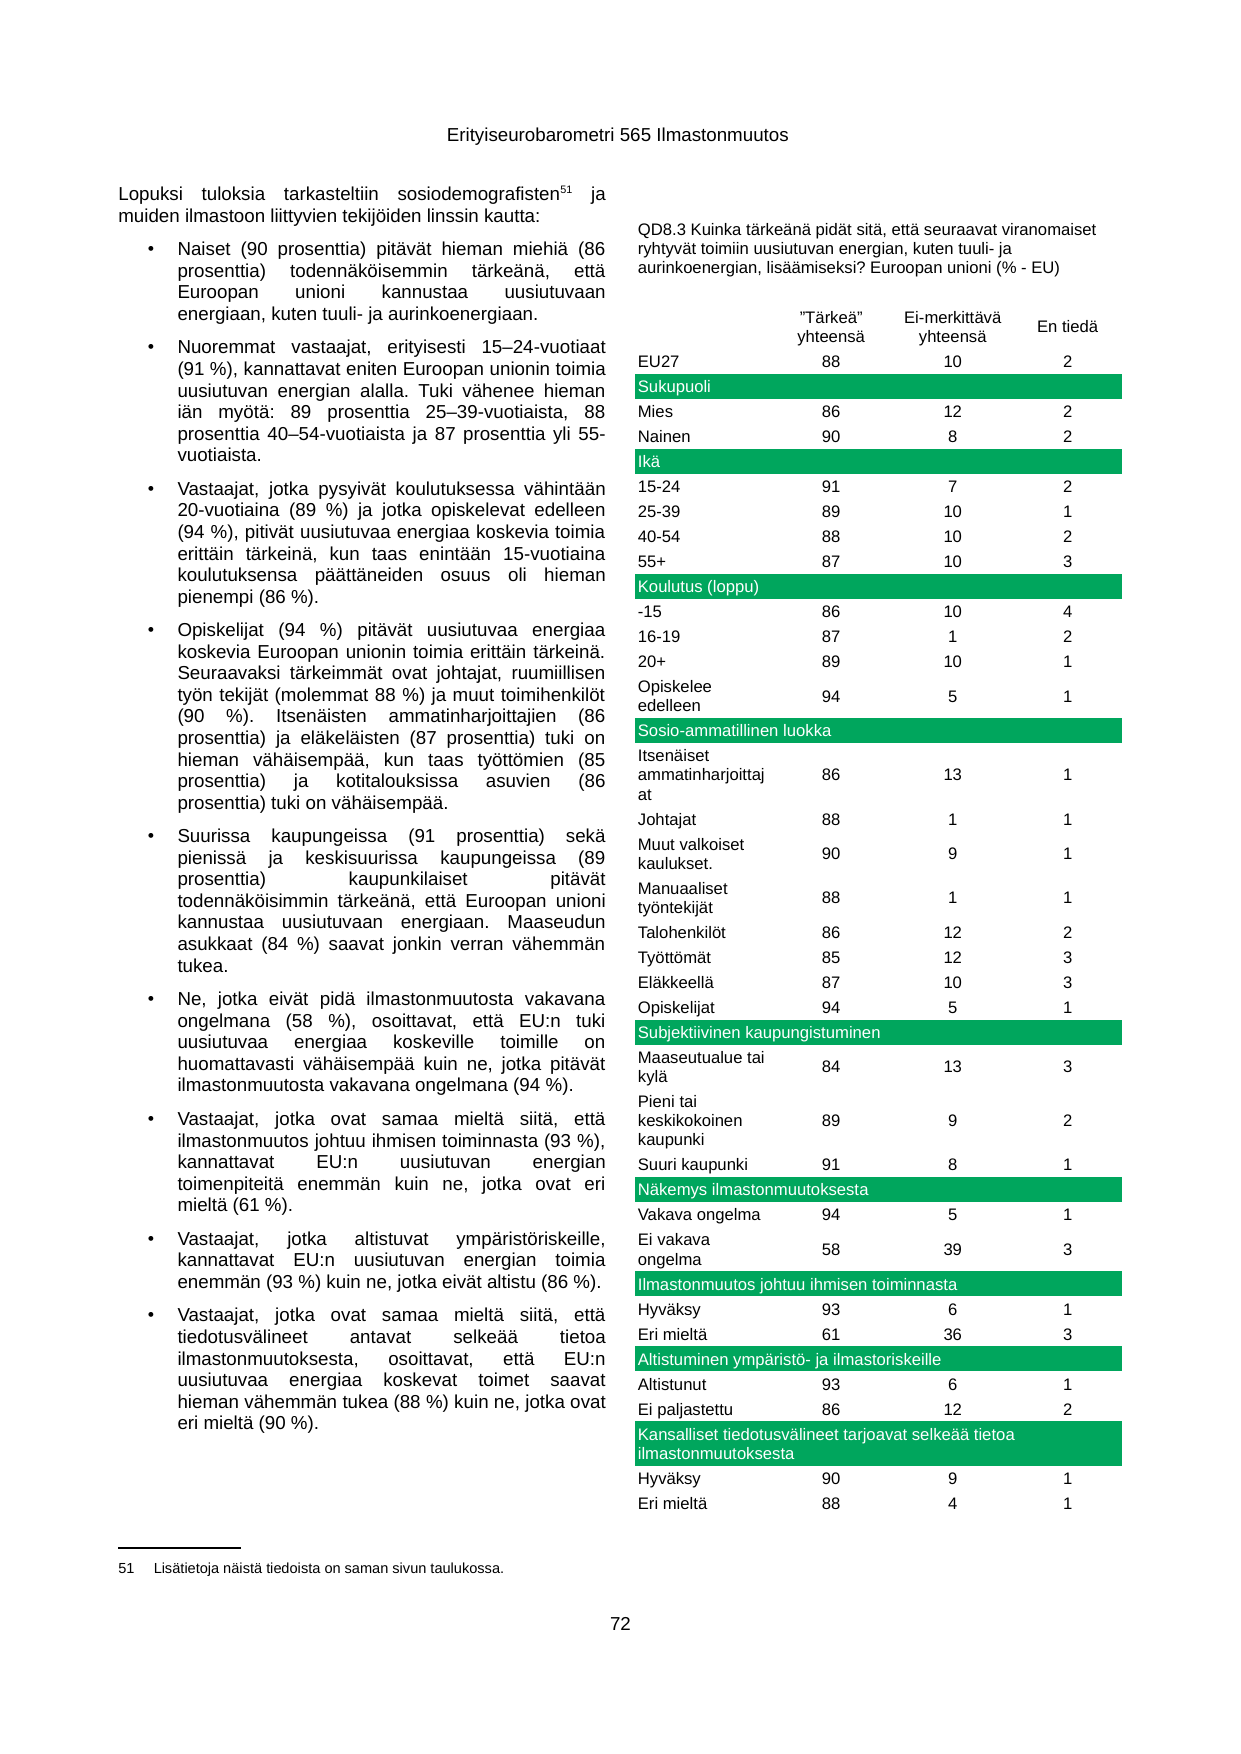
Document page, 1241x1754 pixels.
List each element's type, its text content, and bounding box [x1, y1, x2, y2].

table_cell Opiskelijat [635, 995, 770, 1020]
table_cell 94 [770, 1202, 892, 1227]
table_cell 86 [770, 399, 892, 424]
table_cell 2 [1013, 1089, 1122, 1152]
table_cell 1 [1013, 831, 1122, 876]
table_cell 87 [770, 970, 892, 995]
table_cell Ei paljastettu [635, 1396, 770, 1421]
table_cell 1 [1013, 1491, 1122, 1516]
table_cell 86 [770, 920, 892, 945]
table_cell Ei-merkittävä yhteensä [892, 305, 1013, 349]
table_cell 1 [1013, 499, 1122, 524]
table_cell 2 [1013, 920, 1122, 945]
table_cell 84 [770, 1045, 892, 1089]
table_cell 9 [892, 1466, 1013, 1491]
table_cell 1 [1013, 1371, 1122, 1396]
table_cell 1 [1013, 1466, 1122, 1491]
table_cell Pieni tai keskikokoinen kaupunki [635, 1089, 770, 1152]
table_cell 2 [1013, 349, 1122, 374]
table_cell Ei vakava ongelma [635, 1227, 770, 1271]
table_cell 4 [892, 1491, 1013, 1516]
table_cell 25-39 [635, 499, 770, 524]
table_cell 12 [892, 1396, 1013, 1421]
table_cell 6 [892, 1371, 1013, 1396]
table_cell 89 [770, 1089, 892, 1152]
table_cell 61 [770, 1321, 892, 1346]
table_cell 87 [770, 624, 892, 649]
table_cell 1 [892, 624, 1013, 649]
table_cell En tiedä [1013, 305, 1122, 349]
table_cell Eri mieltä [635, 1321, 770, 1346]
table_cell Ikä [635, 449, 1122, 474]
table_cell 87 [770, 549, 892, 574]
table_cell 94 [770, 995, 892, 1020]
table_cell Hyväksy [635, 1466, 770, 1491]
table_cell 1 [1013, 743, 1122, 806]
table_cell 90 [770, 424, 892, 449]
list Ne, jotka eivät pidä ilmastonmuutosta vakavana ongelmana (58 %), osoittavat, että EU:n tuki uusiutuvaa energiaa koskeville toimille on huomattavasti vähäisempää kuin ne, jotka pitävät ilmastonmuutosta vakavana ongelmana (94 %). [148, 988, 605, 1096]
list Suurissa kaupungeissa (91 prosenttia) sekä pienissä ja keskisuurissa kaupungeissa (89 prosenttia) kaupunkilaiset pitävät todennäköisimmin tärkeänä, että Euroopan unioni kannustaa uusiutuvaan energiaan. Maaseudun asukkaat (84 %) saavat jonkin verran vähemmän tukea. [148, 825, 605, 976]
table_cell [892, 280, 1013, 305]
table_cell 86 [770, 743, 892, 806]
table_cell Talohenkilöt [635, 920, 770, 945]
table_cell 86 [770, 1396, 892, 1421]
table_cell 91 [770, 474, 892, 499]
table_cell 16-19 [635, 624, 770, 649]
table_cell 3 [1013, 945, 1122, 970]
table_cell 3 [1013, 970, 1122, 995]
table_cell 15-24 [635, 474, 770, 499]
table_cell 93 [770, 1296, 892, 1321]
text Lisätietoja näistä tiedoista on saman sivun taulukossa. [118, 1560, 605, 1577]
table_cell Työttömät [635, 945, 770, 970]
table_cell 12 [892, 945, 1013, 970]
table_cell 10 [892, 599, 1013, 624]
table_cell 3 [1013, 549, 1122, 574]
table_cell 2 [1013, 1396, 1122, 1421]
table_cell Sosio-ammatillinen luokka [635, 718, 1122, 743]
table_cell Subjektiivinen kaupungistuminen [635, 1020, 1122, 1045]
table_cell 58 [770, 1227, 892, 1271]
table_cell 88 [770, 806, 892, 831]
table_cell 13 [892, 743, 1013, 806]
table_cell 8 [892, 424, 1013, 449]
table_cell 5 [892, 1202, 1013, 1227]
table_cell Altistunut [635, 1371, 770, 1396]
table_cell [770, 280, 892, 305]
table_cell Kansalliset tiedotusvälineet tarjoavat selkeää tietoa ilmastonmuutoksesta [635, 1421, 1122, 1466]
list Vastaajat, jotka pysyivät koulutuksessa vähintään 20-vuotiaina (89 %) ja jotka opiskelevat edelleen (94 %), pitivät uusiutuvaa energiaa koskevia toimia erittäin tärkeinä, kun taas enintään 15-vuotiaina koulutuksensa päättäneiden osuus oli hieman pienempi (86 %). [148, 478, 605, 607]
table_cell 2 [1013, 424, 1122, 449]
table_header QD8.3 Kuinka tärkeänä pidät sitä, että seuraavat viranomaiset ryhtyvät toimiin uusiutuvan energian, kuten tuuli- ja aurinkoenergian, lisäämiseksi? Euroopan unioni (% - EU) [635, 216, 1122, 280]
table_cell 20+ [635, 649, 770, 674]
table_cell 7 [892, 474, 1013, 499]
table_cell 3 [1013, 1321, 1122, 1346]
table_cell 91 [770, 1152, 892, 1177]
table_cell 12 [892, 920, 1013, 945]
table_cell 1 [1013, 1202, 1122, 1227]
table_cell Hyväksy [635, 1296, 770, 1321]
table_cell Näkemys ilmastonmuutoksesta [635, 1177, 1122, 1202]
list Vastaajat, jotka altistuvat ympäristöriskeille, kannattavat EU:n uusiutuvan energian toimia enemmän (93 %) kuin ne, jotka eivät altistu (86 %). [148, 1227, 605, 1292]
table_cell 1 [1013, 674, 1122, 718]
table_cell 85 [770, 945, 892, 970]
table_cell 6 [892, 1296, 1013, 1321]
table_cell 1 [1013, 649, 1122, 674]
table_cell Vakava ongelma [635, 1202, 770, 1227]
table_cell 2 [1013, 474, 1122, 499]
list Vastaajat, jotka ovat samaa mieltä siitä, että tiedotusvälineet antavat selkeää tietoa ilmastonmuutoksesta, osoittavat, että EU:n uusiutuvaa energiaa koskevat toimet saavat hieman vähemmän tukea (88 %) kuin ne, jotka ovat eri mieltä (90 %). [148, 1304, 605, 1434]
table_cell Mies [635, 399, 770, 424]
table_cell 9 [892, 1089, 1013, 1152]
table_cell 10 [892, 524, 1013, 549]
table_cell Muut valkoiset kaulukset. [635, 831, 770, 876]
table_cell 3 [1013, 1227, 1122, 1271]
table_cell 88 [770, 349, 892, 374]
table_cell 5 [892, 674, 1013, 718]
table_cell 36 [892, 1321, 1013, 1346]
table_cell Maaseutualue tai kylä [635, 1045, 770, 1089]
table_cell 89 [770, 499, 892, 524]
table_cell 9 [892, 831, 1013, 876]
table_cell Eri mieltä [635, 1491, 770, 1516]
list Vastaajat, jotka ovat samaa mieltä siitä, että ilmastonmuutos johtuu ihmisen toiminnasta (93 %), kannattavat EU:n uusiutuvan energian toimenpiteitä enemmän kuin ne, jotka ovat eri mieltä (61 %). [148, 1108, 605, 1216]
table_cell 40-54 [635, 524, 770, 549]
table_cell 10 [892, 499, 1013, 524]
table_cell 1 [892, 806, 1013, 831]
table_cell 1 [1013, 995, 1122, 1020]
table_cell 89 [770, 649, 892, 674]
table_cell 5 [892, 995, 1013, 1020]
table_cell 4 [1013, 599, 1122, 624]
table_cell 10 [892, 349, 1013, 374]
table_cell [635, 305, 770, 349]
table_cell 2 [1013, 524, 1122, 549]
table_cell 1 [1013, 1296, 1122, 1321]
table_cell 55+ [635, 549, 770, 574]
table_cell 88 [770, 524, 892, 549]
table_cell 3 [1013, 1045, 1122, 1089]
table_cell 10 [892, 970, 1013, 995]
table_cell [635, 280, 770, 305]
table_cell [1013, 280, 1122, 305]
table_cell 8 [892, 1152, 1013, 1177]
list Naiset (90 prosenttia) pitävät hieman miehiä (86 prosenttia) todennäköisemmin tärkeänä, että Euroopan unioni kannustaa uusiutuvaan energiaan, kuten tuuli- ja aurinkoenergiaan. [148, 238, 605, 324]
text Lopuksi tuloksia tarkasteltiin sosiodemografisten ja muiden ilmastoon liittyvien tekijöiden linssin kautta: [118, 183, 605, 226]
table_cell 88 [770, 876, 892, 920]
table_cell 2 [1013, 624, 1122, 649]
table_cell Manuaaliset työntekijät [635, 876, 770, 920]
table_cell 94 [770, 674, 892, 718]
table_cell 88 [770, 1491, 892, 1516]
table_cell ”Tärkeä” yhteensä [770, 305, 892, 349]
table_cell 90 [770, 831, 892, 876]
table_cell Suuri kaupunki [635, 1152, 770, 1177]
table_cell Itsenäiset ammatinharjoittajat [635, 743, 770, 806]
table_cell Nainen [635, 424, 770, 449]
table_cell Sukupuoli [635, 374, 1122, 399]
table_cell 90 [770, 1466, 892, 1491]
table_cell Johtajat [635, 806, 770, 831]
table_cell Opiskelee edelleen [635, 674, 770, 718]
table_cell 1 [1013, 1152, 1122, 1177]
table_cell 39 [892, 1227, 1013, 1271]
table_cell 10 [892, 549, 1013, 574]
table_cell 1 [892, 876, 1013, 920]
table_cell 13 [892, 1045, 1013, 1089]
table_cell 1 [1013, 876, 1122, 920]
table_cell 12 [892, 399, 1013, 424]
table_cell 93 [770, 1371, 892, 1396]
table_cell -15 [635, 599, 770, 624]
list Opiskelijat (94 %) pitävät uusiutuvaa energiaa koskevia Euroopan unionin toimia erittäin tärkeinä. Seuraavaksi tärkeimmät ovat johtajat, ruumiillisen työn tekijät (molemmat 88 %) ja muut toimihenkilöt (90 %). Itsenäisten ammatinharjoittajien (86 prosenttia) ja eläkeläisten (87 prosenttia) tuki on hieman vähäisempää, kun taas työttömien (85 prosenttia) ja kotitalouksissa asuvien (86 prosenttia) tuki on vähäisempää. [148, 619, 605, 813]
table_cell 2 [1013, 399, 1122, 424]
table_cell Altistuminen ympäristö- ja ilmastoriskeille [635, 1346, 1122, 1371]
table_cell 10 [892, 649, 1013, 674]
table_cell 86 [770, 599, 892, 624]
table_cell 1 [1013, 806, 1122, 831]
table_cell EU27 [635, 349, 770, 374]
list Nuoremmat vastaajat, erityisesti 15–24-vuotiaat (91 %), kannattavat eniten Euroopan unionin toimia uusiutuvan energian alalla. Tuki vähenee hieman iän myötä: 89 prosenttia 25–39-vuotiaista, 88 prosenttia 40–54-vuotiaista ja 87 prosenttia yli 55-vuotiaista. [148, 336, 605, 466]
table_cell Ilmastonmuutos johtuu ihmisen toiminnasta [635, 1271, 1122, 1296]
table_cell Koulutus (loppu) [635, 574, 1122, 599]
table_cell Eläkkeellä [635, 970, 770, 995]
